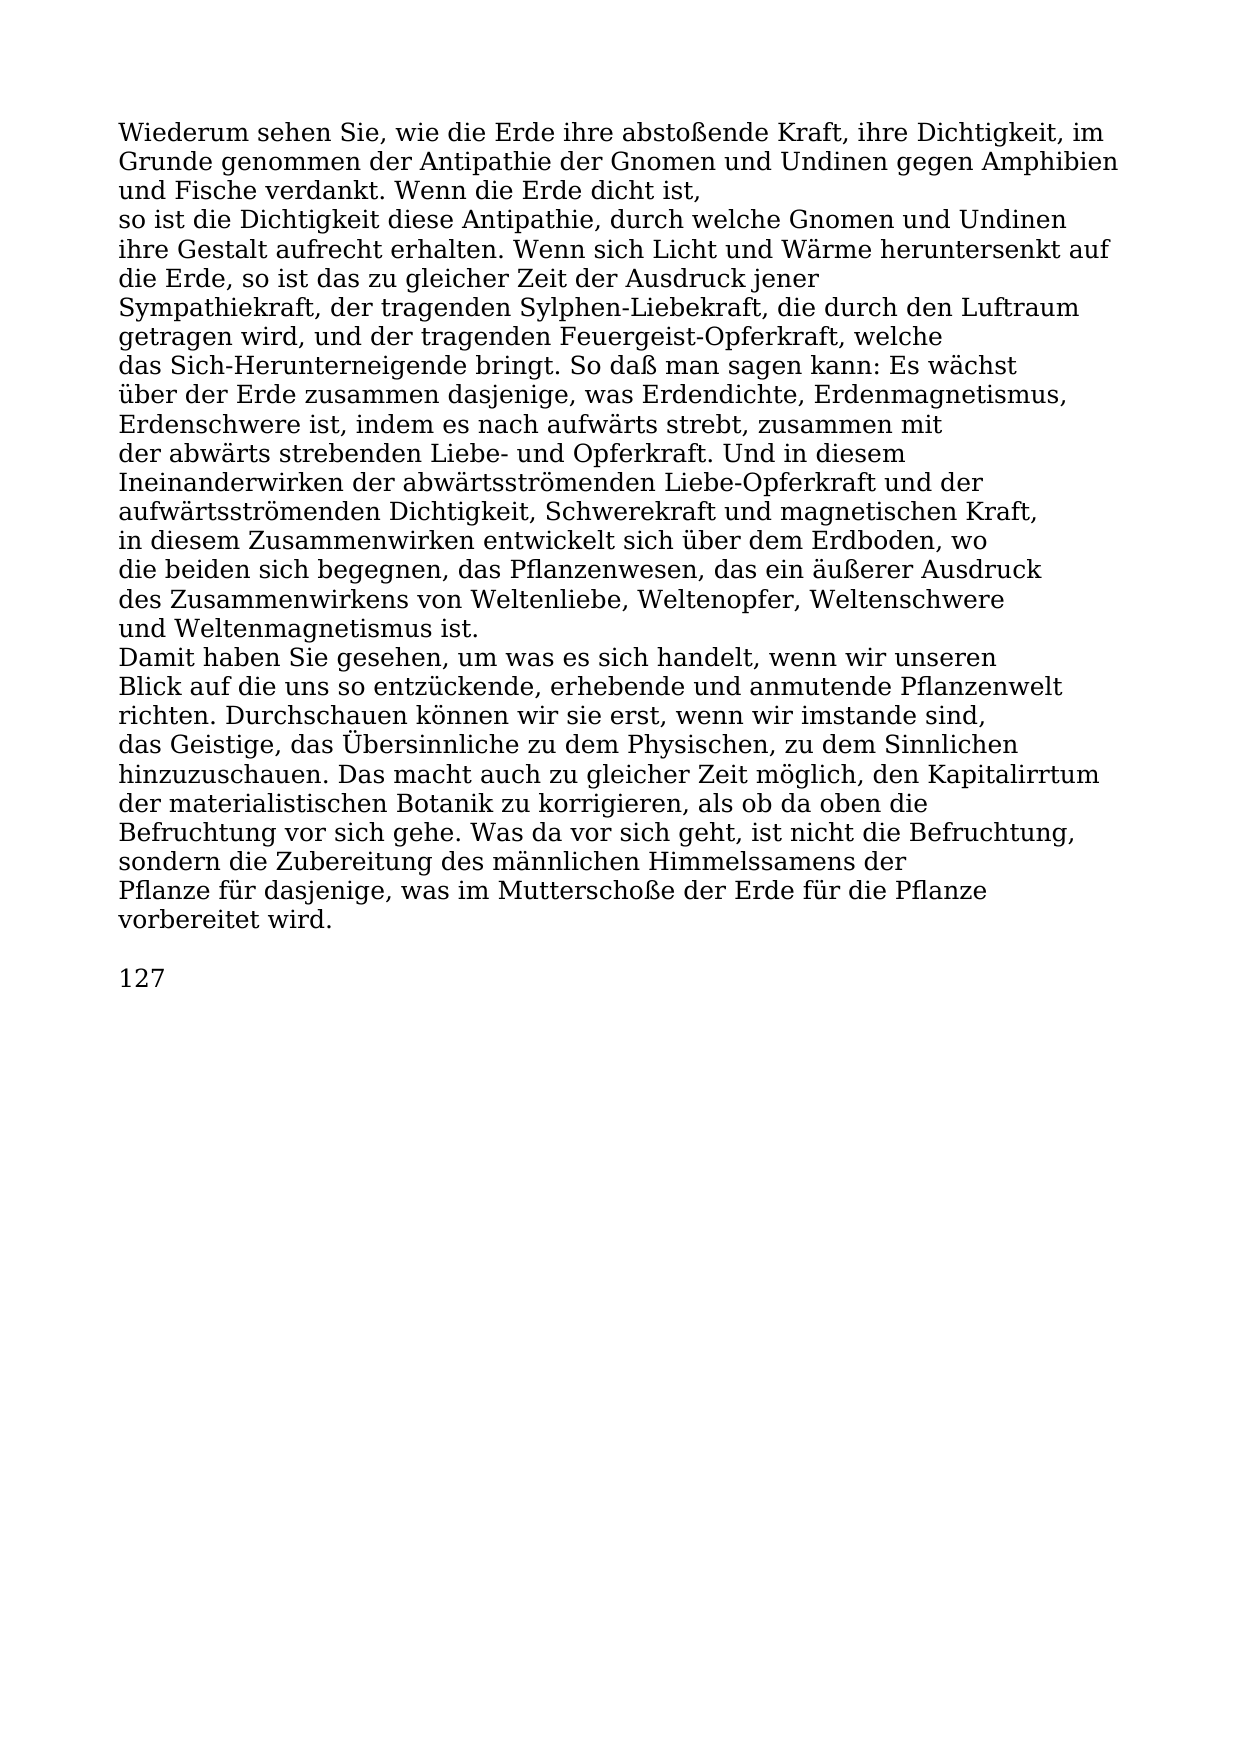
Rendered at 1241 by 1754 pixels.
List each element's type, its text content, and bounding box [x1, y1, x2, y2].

text das Geistige, das Übersinnliche zu dem Physischen, zu dem Sinnlichen [118, 731, 1122, 760]
text Pflanze für dasjenige, was im Mutterschoße der Erde für die Pflanze [118, 876, 1122, 906]
text die beiden sich begegnen, das Pflanzenwesen, das ein äußerer Ausdruck [118, 556, 1122, 585]
text Wiederum sehen Sie, wie die Erde ihre abstoßende Kraft, ihre Dichtigkeit, im Grunde genommen der Antipathie der Gnomen und Undinen gegen Amphibien und Fische verdankt. Wenn die Erde dicht ist, [118, 118, 1122, 206]
text des Zusammenwirkens von Weltenliebe, Weltenopfer, Weltenschwere [118, 585, 1122, 614]
text Damit haben Sie gesehen, um was es sich handelt, wenn wir unseren [118, 643, 1122, 672]
text über der Erde zusammen dasjenige, was Erdendichte, Erdenmagnetismus, Erdenschwere ist, indem es nach aufwärts strebt, zusammen mit [118, 381, 1122, 439]
text hinzuzuschauen. Das macht auch zu gleicher Zeit möglich, den Kapitalirrtum der materialistischen Botanik zu korrigieren, als ob da oben die [118, 760, 1122, 818]
text der abwärts strebenden Liebe- und Opferkraft. Und in diesem Ineinanderwirken der abwärtsströmenden Liebe-Opferkraft und der aufwärtsströmenden Dichtigkeit, Schwerekraft und magnetischen Kraft, [118, 439, 1122, 526]
text Sympathiekraft, der tragenden Sylphen-Liebekraft, die durch den Luftraum getragen wird, und der tragenden Feuergeist-Opferkraft, welche [118, 293, 1122, 351]
text Blick auf die uns so entzückende, erhebende und anmutende Pflanzenwelt richten. Durchschauen können wir sie erst, wenn wir imstande sind, [118, 672, 1122, 731]
text vorbereitet wird. [118, 906, 1122, 935]
text so ist die Dichtigkeit diese Antipathie, durch welche Gnomen und Undinen ihre Gestalt aufrecht erhalten. Wenn sich Licht und Wärme heruntersenkt auf die Erde, so ist das zu gleicher Zeit der Ausdruck jener [118, 206, 1122, 293]
text Befruchtung vor sich gehe. Was da vor sich geht, ist nicht die Befruchtung, sondern die Zubereitung des männlichen Himmelssamens der [118, 818, 1122, 876]
text in diesem Zusammenwirken entwickelt sich über dem Erdboden, wo [118, 526, 1122, 556]
text und Weltenmagnetismus ist. [118, 614, 1122, 643]
text das Sich-Herunterneigende bringt. So daß man sagen kann: Es wächst [118, 351, 1122, 381]
text 127 [118, 964, 1122, 993]
